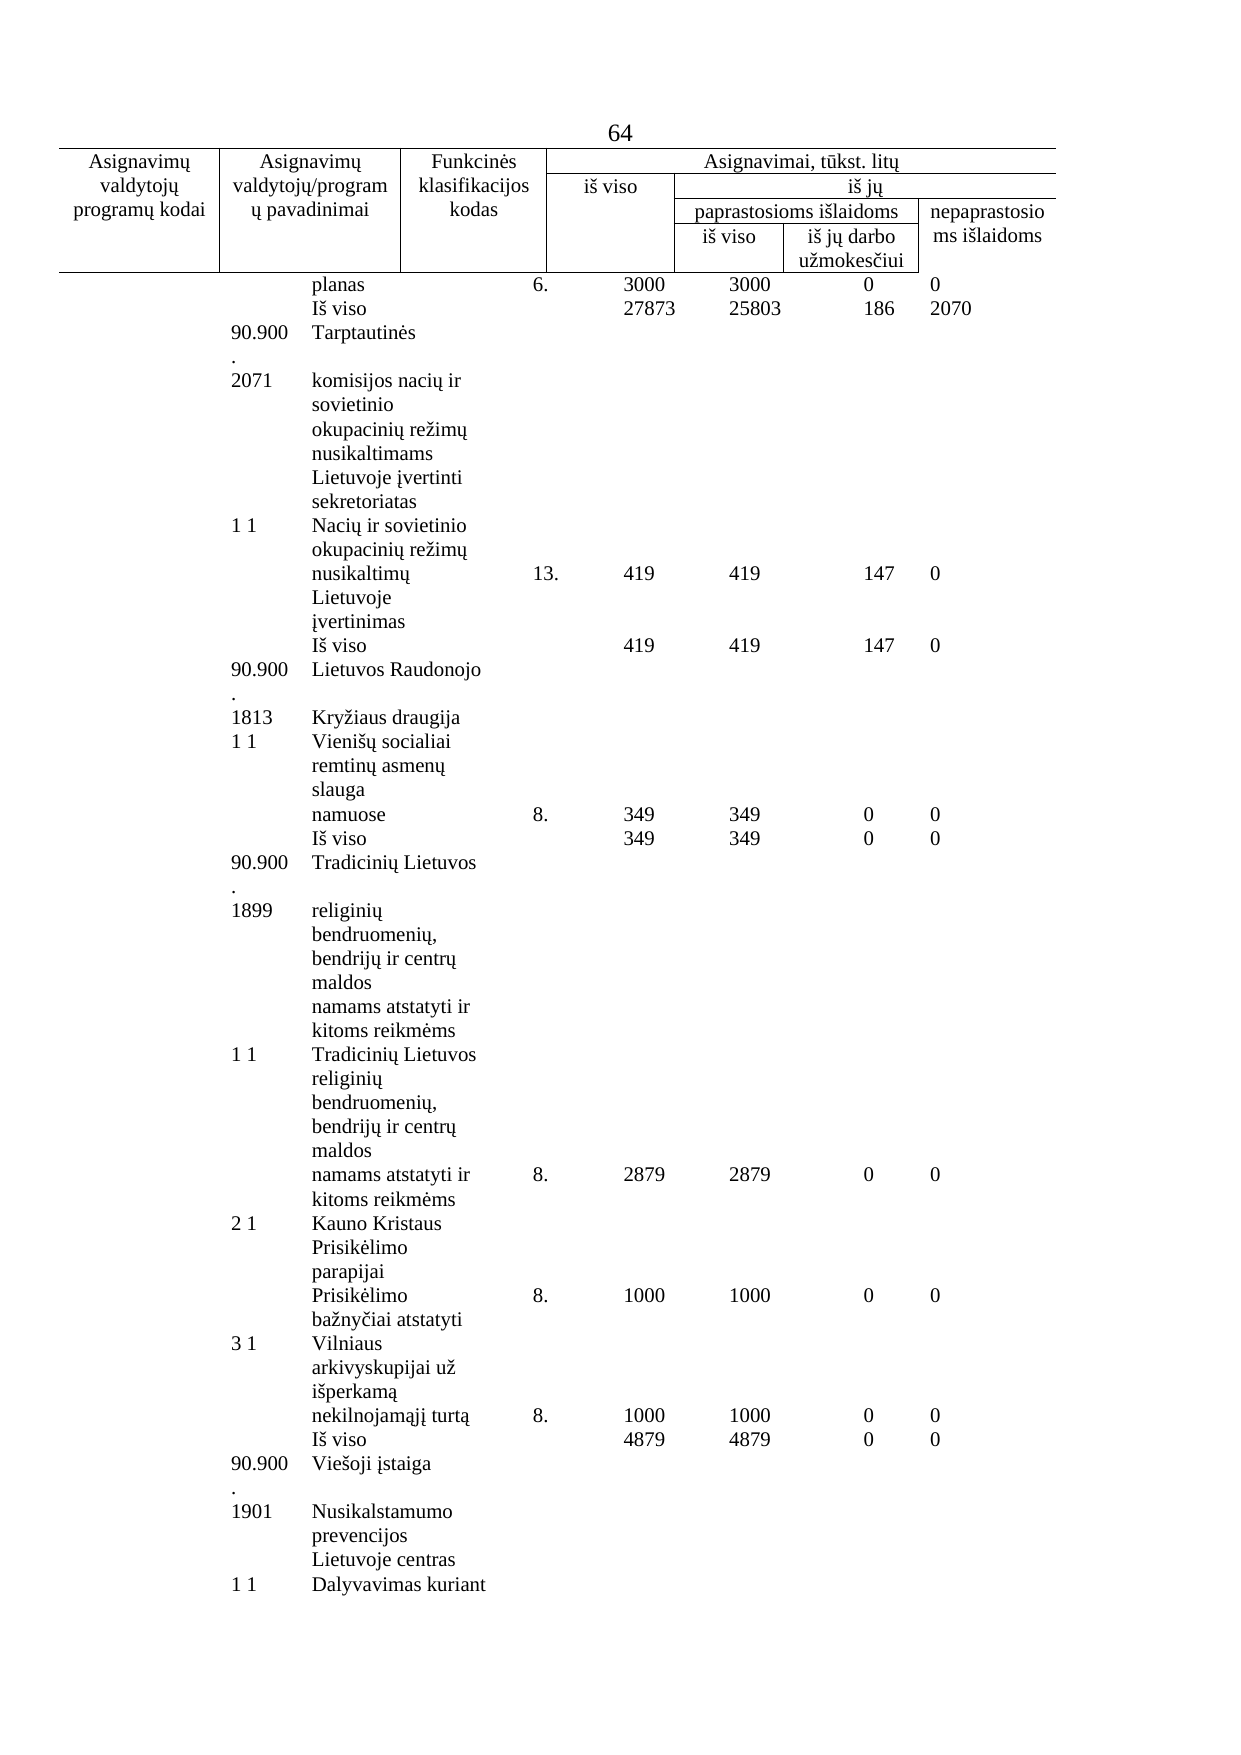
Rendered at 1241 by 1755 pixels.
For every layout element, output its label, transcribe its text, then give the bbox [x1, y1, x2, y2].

table_cell [852, 1235, 919, 1259]
table_cell [852, 465, 919, 489]
table_cell [718, 778, 852, 801]
table_cell [852, 609, 919, 633]
table_cell parapijai [300, 1259, 521, 1283]
table_cell 0 [852, 1283, 919, 1307]
table_cell [718, 513, 852, 537]
table_cell Prisikėlimo [300, 1283, 521, 1307]
table_cell [220, 922, 300, 946]
table_cell bendruomenių, [300, 1090, 521, 1114]
table_cell [718, 970, 852, 994]
table_cell Iš viso [300, 1427, 521, 1451]
table_cell [59, 1499, 219, 1523]
table_cell [718, 1018, 852, 1042]
table_cell [919, 1090, 1063, 1114]
table_cell [852, 994, 919, 1018]
table_cell Lietuvoje įvertinti [300, 465, 521, 489]
table_cell [1056, 173, 1063, 198]
table_cell [612, 898, 718, 922]
table_cell [59, 513, 219, 537]
table_header [1056, 148, 1063, 173]
table_cell [59, 850, 219, 898]
table_cell [612, 1090, 718, 1114]
table_cell [220, 994, 300, 1018]
table_cell [59, 1307, 219, 1331]
table_cell [919, 1379, 1063, 1403]
table_cell [59, 1163, 219, 1186]
table_cell 27873 [612, 296, 718, 320]
table_cell [919, 585, 1063, 609]
table_cell Nusikalstamumo [300, 1499, 521, 1523]
table_cell [852, 441, 919, 464]
table_cell 8. [521, 1163, 612, 1186]
table_cell [718, 753, 852, 777]
table_cell namams atstatyti ir [300, 1163, 521, 1186]
table_cell 1813 [220, 705, 300, 729]
table_cell [852, 1114, 919, 1138]
table_cell [521, 1186, 612, 1211]
table_cell [59, 705, 219, 729]
table_cell religinių [300, 898, 521, 922]
table_cell [59, 1451, 219, 1499]
table_cell 13. [521, 561, 612, 585]
table_cell [521, 729, 612, 753]
table_cell 0 [919, 1283, 1063, 1307]
table_cell [220, 393, 300, 416]
table_cell [612, 1571, 718, 1596]
table_cell 0 [919, 1163, 1063, 1186]
table_cell [919, 753, 1063, 777]
table_cell Kauno Kristaus [300, 1211, 521, 1234]
table_cell bendruomenių, [300, 922, 521, 946]
table_cell [521, 368, 612, 392]
table_cell [718, 1042, 852, 1066]
table_cell [220, 1523, 300, 1547]
table_cell [59, 1523, 219, 1547]
table_cell [718, 1355, 852, 1379]
table_cell [919, 609, 1063, 633]
table_cell [521, 1042, 612, 1066]
table_cell [220, 1114, 300, 1138]
table_cell [718, 441, 852, 464]
table_cell [521, 1379, 612, 1403]
table_cell nepaprastosioms išlaidoms [919, 199, 1056, 272]
table_cell [919, 1186, 1063, 1211]
table_cell 2879 [612, 1163, 718, 1186]
table_cell [521, 1523, 612, 1547]
table_cell iš viso [675, 224, 783, 272]
table_cell [919, 441, 1063, 464]
table_cell [718, 368, 852, 392]
table_cell [612, 1331, 718, 1355]
table_cell [220, 296, 300, 320]
table_cell 1000 [718, 1283, 852, 1307]
table_cell [59, 970, 219, 994]
table_cell 4879 [612, 1427, 718, 1451]
table_cell [718, 1114, 852, 1138]
table_cell [919, 1235, 1063, 1259]
table_cell [852, 1138, 919, 1162]
table_cell [852, 946, 919, 970]
table_cell [852, 1523, 919, 1547]
table_cell 4879 [718, 1427, 852, 1451]
table_cell [220, 633, 300, 657]
table_cell [220, 1090, 300, 1114]
table_cell [612, 489, 718, 513]
table_cell [852, 537, 919, 561]
table_cell 0 [919, 272, 1063, 296]
table_cell [612, 946, 718, 970]
table_cell [718, 657, 852, 705]
table_cell [59, 1186, 219, 1211]
table_cell 2071 [220, 368, 300, 392]
table_cell [718, 1451, 852, 1499]
table_cell [59, 1018, 219, 1042]
table_cell [718, 465, 852, 489]
table_cell okupacinių režimų [300, 416, 521, 441]
table_cell Iš viso [300, 296, 521, 320]
table_cell [521, 970, 612, 994]
table_cell [919, 1499, 1063, 1523]
table_cell remtinų asmenų [300, 753, 521, 777]
table_cell [718, 1307, 852, 1331]
table_cell [521, 753, 612, 777]
table_cell Viešoji įstaiga [300, 1451, 521, 1499]
table_cell 419 [612, 633, 718, 657]
table_cell 0 [919, 561, 1063, 585]
table_cell [718, 1186, 852, 1211]
table_cell [718, 729, 852, 753]
table_cell [612, 970, 718, 994]
table_cell bendrijų ir centrų [300, 1114, 521, 1138]
table_cell [220, 585, 300, 609]
table_cell 8. [521, 801, 612, 826]
table_cell Prisikėlimo [300, 1235, 521, 1259]
table_cell [718, 1259, 852, 1283]
table_cell sekretoriatas [300, 489, 521, 513]
table_cell [919, 1042, 1063, 1066]
table_cell [59, 1090, 219, 1114]
table_cell įvertinimas [300, 609, 521, 633]
table_cell [919, 393, 1063, 416]
table_cell [718, 1138, 852, 1162]
table_cell [919, 922, 1063, 946]
table_cell [59, 1403, 219, 1427]
table_cell [521, 1114, 612, 1138]
table_cell [919, 850, 1063, 898]
table_cell [718, 850, 852, 898]
table_cell [220, 1235, 300, 1259]
table_cell [919, 1331, 1063, 1355]
table_cell [919, 1138, 1063, 1162]
table_cell [919, 489, 1063, 513]
table_cell Lietuvoje centras [300, 1548, 521, 1571]
table_cell [919, 1548, 1063, 1571]
table_cell [919, 465, 1063, 489]
table_cell [718, 946, 852, 970]
table_cell [612, 1307, 718, 1331]
table_cell [521, 585, 612, 609]
table_cell [718, 1090, 852, 1114]
table_cell Tarptautinės [300, 320, 521, 368]
table_cell [612, 1018, 718, 1042]
table_cell [220, 946, 300, 970]
table_cell kitoms reikmėms [300, 1186, 521, 1211]
table_cell [521, 393, 612, 416]
table_cell [852, 513, 919, 537]
table_cell [521, 994, 612, 1018]
table_cell [59, 778, 219, 801]
table_cell [919, 657, 1063, 705]
table_cell [521, 633, 612, 657]
table_cell [718, 320, 852, 368]
table_cell [521, 898, 612, 922]
table_cell [59, 537, 219, 561]
table_cell [612, 513, 718, 537]
table_cell 147 [852, 633, 919, 657]
table_cell namams atstatyti ir [300, 994, 521, 1018]
table_cell 1899 [220, 898, 300, 922]
table_cell [220, 1427, 300, 1451]
table_cell bendrijų ir centrų [300, 946, 521, 970]
table_cell [919, 513, 1063, 537]
table_cell 0 [919, 1427, 1063, 1451]
table_cell [718, 705, 852, 729]
table_cell [612, 393, 718, 416]
table_cell [612, 729, 718, 753]
table_cell Vilniaus [300, 1331, 521, 1355]
table_cell [220, 801, 300, 826]
table_cell nusikaltimams [300, 441, 521, 464]
table_cell [612, 537, 718, 561]
table_cell [521, 441, 612, 464]
table_cell [852, 753, 919, 777]
table_cell 8. [521, 1283, 612, 1307]
table_cell 1 1 [220, 1571, 300, 1596]
table_cell [220, 1066, 300, 1090]
table_cell [59, 1379, 219, 1403]
table_cell [521, 1211, 612, 1234]
table_cell 0 [852, 1163, 919, 1186]
table_cell [521, 537, 612, 561]
table_cell [220, 1355, 300, 1379]
table_cell [612, 1211, 718, 1234]
table_cell [521, 922, 612, 946]
table_cell [718, 393, 852, 416]
table_cell 2879 [718, 1163, 852, 1186]
table_cell [521, 320, 612, 368]
table_cell [718, 1499, 852, 1523]
table_cell [852, 705, 919, 729]
table_cell [718, 1066, 852, 1090]
table_cell [612, 1186, 718, 1211]
table_cell [612, 441, 718, 464]
table_cell [919, 1066, 1063, 1090]
table_header Funkcinės klasifikacijos kodas [401, 149, 546, 272]
table_cell [220, 465, 300, 489]
table_cell [919, 778, 1063, 801]
table_cell 1 1 [220, 513, 300, 537]
table_cell [852, 1259, 919, 1283]
table_cell [919, 946, 1063, 970]
table_cell [852, 1066, 919, 1090]
table_cell 349 [718, 826, 852, 849]
table_cell 3000 [718, 273, 852, 296]
table_cell [59, 1138, 219, 1162]
table_cell [59, 585, 219, 609]
table_cell [852, 850, 919, 898]
table_cell [852, 898, 919, 922]
table_cell [521, 778, 612, 801]
table_cell 3 1 [220, 1331, 300, 1355]
table_cell Lietuvoje [300, 585, 521, 609]
table_cell 419 [718, 633, 852, 657]
table_cell prevencijos [300, 1523, 521, 1547]
table_cell [521, 1090, 612, 1114]
table_cell [612, 1114, 718, 1138]
table_cell [852, 1571, 919, 1596]
table_cell [59, 393, 219, 416]
table_cell bažnyčiai atstatyti [300, 1307, 521, 1331]
table_cell [612, 416, 718, 441]
table_cell 25803 [718, 296, 852, 320]
table_cell [220, 1307, 300, 1331]
table_cell [612, 1066, 718, 1090]
table_cell [852, 657, 919, 705]
table_cell 147 [852, 561, 919, 585]
table_cell [919, 1355, 1063, 1379]
table_cell [220, 609, 300, 633]
table_cell [521, 416, 612, 441]
table_cell [59, 1331, 219, 1355]
table_cell [612, 1451, 718, 1499]
table_cell slauga [300, 778, 521, 801]
table_cell [852, 1090, 919, 1114]
table_cell okupacinių režimų [300, 537, 521, 561]
table_cell 0 [919, 801, 1063, 826]
table_cell [852, 320, 919, 368]
table_cell [59, 1066, 219, 1090]
table_cell [612, 922, 718, 946]
table_cell [919, 970, 1063, 994]
table_cell 3000 [612, 273, 718, 296]
table_cell [919, 898, 1063, 922]
table_header Asignavimai, tūkst. litų [547, 149, 1056, 173]
table_cell [919, 1018, 1063, 1042]
table_cell [521, 609, 612, 633]
table_cell [612, 1138, 718, 1162]
table_cell [718, 1235, 852, 1259]
table_cell 0 [852, 801, 919, 826]
table_cell [612, 465, 718, 489]
table_cell [718, 898, 852, 922]
table_cell [521, 1235, 612, 1259]
table_cell namuose [300, 801, 521, 826]
table_cell 2 1 [220, 1211, 300, 1234]
table_cell [852, 1307, 919, 1331]
table_cell Iš viso [300, 826, 521, 849]
table_cell [612, 1499, 718, 1523]
table_cell [59, 465, 219, 489]
table_cell [852, 1379, 919, 1403]
table_cell 90.900. [220, 320, 300, 368]
table_cell [59, 1427, 219, 1451]
table_cell [852, 729, 919, 753]
table_cell [718, 1211, 852, 1234]
table_cell [521, 1018, 612, 1042]
table_cell [852, 778, 919, 801]
table_cell 0 [852, 826, 919, 849]
table_cell [521, 489, 612, 513]
table_cell [718, 416, 852, 441]
table_cell [59, 898, 219, 922]
table_cell [220, 537, 300, 561]
table_cell Dalyvavimas kuriant [300, 1571, 521, 1596]
table_cell [521, 1571, 612, 1596]
table_cell [852, 1451, 919, 1499]
table_cell [852, 489, 919, 513]
table_cell 6. [521, 273, 612, 296]
table_cell [59, 1235, 219, 1259]
table_cell [919, 416, 1063, 441]
table_cell [919, 729, 1063, 753]
table_cell [220, 826, 300, 849]
table_cell [612, 1379, 718, 1403]
table_cell sovietinio [300, 393, 521, 416]
table_cell [59, 1259, 219, 1283]
table_cell [521, 1138, 612, 1162]
table_cell [852, 585, 919, 609]
table_cell [852, 1355, 919, 1379]
table_cell [852, 1186, 919, 1211]
table_cell [521, 296, 612, 320]
table_cell [521, 826, 612, 849]
table_cell [220, 1163, 300, 1186]
table_cell [59, 657, 219, 705]
table_cell 1 1 [220, 1042, 300, 1066]
table_cell [718, 537, 852, 561]
table_cell [612, 1259, 718, 1283]
table_cell Tradicinių Lietuvos [300, 1042, 521, 1066]
table_cell [612, 705, 718, 729]
table_cell [59, 296, 219, 320]
table_cell [59, 489, 219, 513]
table_cell maldos [300, 1138, 521, 1162]
table_cell Nacių ir sovietinio [300, 513, 521, 537]
table_cell [59, 729, 219, 753]
table_cell [521, 1331, 612, 1355]
table_cell [59, 633, 219, 657]
table_cell [59, 1571, 219, 1596]
table_cell [612, 850, 718, 898]
table_cell [919, 1307, 1063, 1331]
table_cell 90.900. [220, 657, 300, 705]
table_cell [919, 320, 1063, 368]
table_cell 0 [919, 826, 1063, 849]
table_cell [718, 1571, 852, 1596]
table_cell [59, 1042, 219, 1066]
table_cell išperkamą [300, 1379, 521, 1403]
table_cell Vienišų socialiai [300, 729, 521, 753]
table_cell nusikaltimų [300, 561, 521, 585]
table_cell [612, 1235, 718, 1259]
table_cell iš viso [547, 174, 674, 272]
table_cell Tradicinių Lietuvos [300, 850, 521, 898]
table_cell [852, 922, 919, 946]
table_cell [220, 1186, 300, 1211]
table_cell [521, 1307, 612, 1331]
table_cell [612, 1523, 718, 1547]
table_header Asignavimų valdytojų programų kodai [59, 149, 219, 272]
table_cell [718, 489, 852, 513]
table_cell [220, 1379, 300, 1403]
table_cell [59, 609, 219, 633]
table_cell [220, 273, 300, 296]
table_cell [59, 416, 219, 441]
table_cell 1000 [718, 1403, 852, 1427]
table_cell [852, 1499, 919, 1523]
table_cell [919, 1523, 1063, 1547]
table_cell [59, 826, 219, 849]
table_cell [521, 946, 612, 970]
table_cell [59, 368, 219, 392]
table_cell [521, 1451, 612, 1499]
table_cell 349 [612, 826, 718, 849]
table_cell [919, 1114, 1063, 1138]
table_cell [220, 1018, 300, 1042]
table_header Asignavimų valdytojų/programų pavadinimai [220, 149, 400, 272]
table_cell 0 [919, 633, 1063, 657]
table_cell komisijos nacių ir [300, 368, 521, 392]
table_cell maldos [300, 970, 521, 994]
table_cell [852, 416, 919, 441]
table_cell 349 [612, 801, 718, 826]
table_cell [59, 561, 219, 585]
table_cell [718, 922, 852, 946]
table_cell [521, 1355, 612, 1379]
table_cell 1901 [220, 1499, 300, 1523]
table_cell 1000 [612, 1403, 718, 1427]
table_cell 0 [852, 1403, 919, 1427]
table_cell [852, 1331, 919, 1355]
table_cell Iš viso [300, 633, 521, 657]
table_cell [718, 609, 852, 633]
table_cell 419 [718, 561, 852, 585]
table_cell [919, 368, 1063, 392]
table_cell 0 [919, 1403, 1063, 1427]
table_cell [718, 1379, 852, 1403]
table_cell [612, 1548, 718, 1571]
table_cell [59, 1114, 219, 1138]
table_cell 90.900. [220, 1451, 300, 1499]
table_cell planas [300, 273, 521, 296]
table_cell iš jų [675, 174, 1056, 198]
table_cell [220, 1283, 300, 1307]
table_cell [220, 970, 300, 994]
table_cell [612, 609, 718, 633]
table_cell [220, 753, 300, 777]
table_cell [852, 393, 919, 416]
table_cell 349 [718, 801, 852, 826]
table_cell [220, 778, 300, 801]
table_cell [612, 1355, 718, 1379]
table_cell [852, 1018, 919, 1042]
table_cell [521, 465, 612, 489]
table_cell [852, 1548, 919, 1571]
table_cell [59, 441, 219, 464]
table_cell [718, 585, 852, 609]
table_cell [59, 922, 219, 946]
table_cell [220, 489, 300, 513]
table_cell [220, 1138, 300, 1162]
table_cell [718, 1523, 852, 1547]
table_cell arkivyskupijai už [300, 1355, 521, 1379]
table_cell [220, 416, 300, 441]
table_cell [59, 801, 219, 826]
table_cell [1056, 198, 1063, 223]
table_cell [612, 1042, 718, 1066]
table_cell [612, 368, 718, 392]
table_cell [59, 753, 219, 777]
table_cell [521, 1066, 612, 1090]
table_cell [521, 1499, 612, 1523]
table_cell 90.900. [220, 850, 300, 898]
table_cell [612, 994, 718, 1018]
table_cell [59, 946, 219, 970]
table_cell [919, 1451, 1063, 1499]
table_cell [59, 273, 219, 296]
table_cell 419 [612, 561, 718, 585]
table_cell [718, 1331, 852, 1355]
table_cell 0 [852, 1427, 919, 1451]
table_cell 8. [521, 1403, 612, 1427]
table_cell [852, 1211, 919, 1234]
table_cell [852, 970, 919, 994]
table_cell [612, 778, 718, 801]
table_cell [220, 441, 300, 464]
table_cell 1000 [612, 1283, 718, 1307]
table_cell [220, 1548, 300, 1571]
table_cell [521, 513, 612, 537]
table_cell [521, 705, 612, 729]
table_cell nekilnojamąjį turtą [300, 1403, 521, 1427]
table_cell kitoms reikmėms [300, 1018, 521, 1042]
table_cell [521, 1548, 612, 1571]
table_cell [919, 705, 1063, 729]
table_cell [521, 1259, 612, 1283]
table_cell [59, 1211, 219, 1234]
table_cell [919, 1571, 1063, 1596]
table_cell [612, 320, 718, 368]
table_cell [612, 585, 718, 609]
table_cell [612, 657, 718, 705]
table_cell Lietuvos Raudonojo [300, 657, 521, 705]
table_cell [1056, 223, 1063, 272]
table_cell [59, 994, 219, 1018]
table_cell [718, 1548, 852, 1571]
table_cell [220, 1403, 300, 1427]
table_cell [59, 1355, 219, 1379]
table_cell [718, 994, 852, 1018]
table_cell [919, 1211, 1063, 1234]
table_cell [919, 994, 1063, 1018]
table_cell 186 [852, 296, 919, 320]
table_cell [919, 537, 1063, 561]
table_cell Kryžiaus draugija [300, 705, 521, 729]
table_cell [612, 753, 718, 777]
table_cell religinių [300, 1066, 521, 1090]
table_cell [521, 850, 612, 898]
table_cell 0 [852, 273, 919, 296]
table_cell [521, 1427, 612, 1451]
table_cell 1 1 [220, 729, 300, 753]
table_cell [59, 1548, 219, 1571]
table_cell [852, 368, 919, 392]
table_cell 2070 [919, 296, 1063, 320]
table_cell iš jų darbo užmokesčiui [784, 224, 918, 272]
table_cell [59, 320, 219, 368]
table_cell [59, 1283, 219, 1307]
table_cell [852, 1042, 919, 1066]
table_cell [220, 561, 300, 585]
table_cell [521, 657, 612, 705]
table_cell [919, 1259, 1063, 1283]
table_cell [220, 1259, 300, 1283]
table_cell paprastosioms išlaidoms [675, 199, 918, 223]
